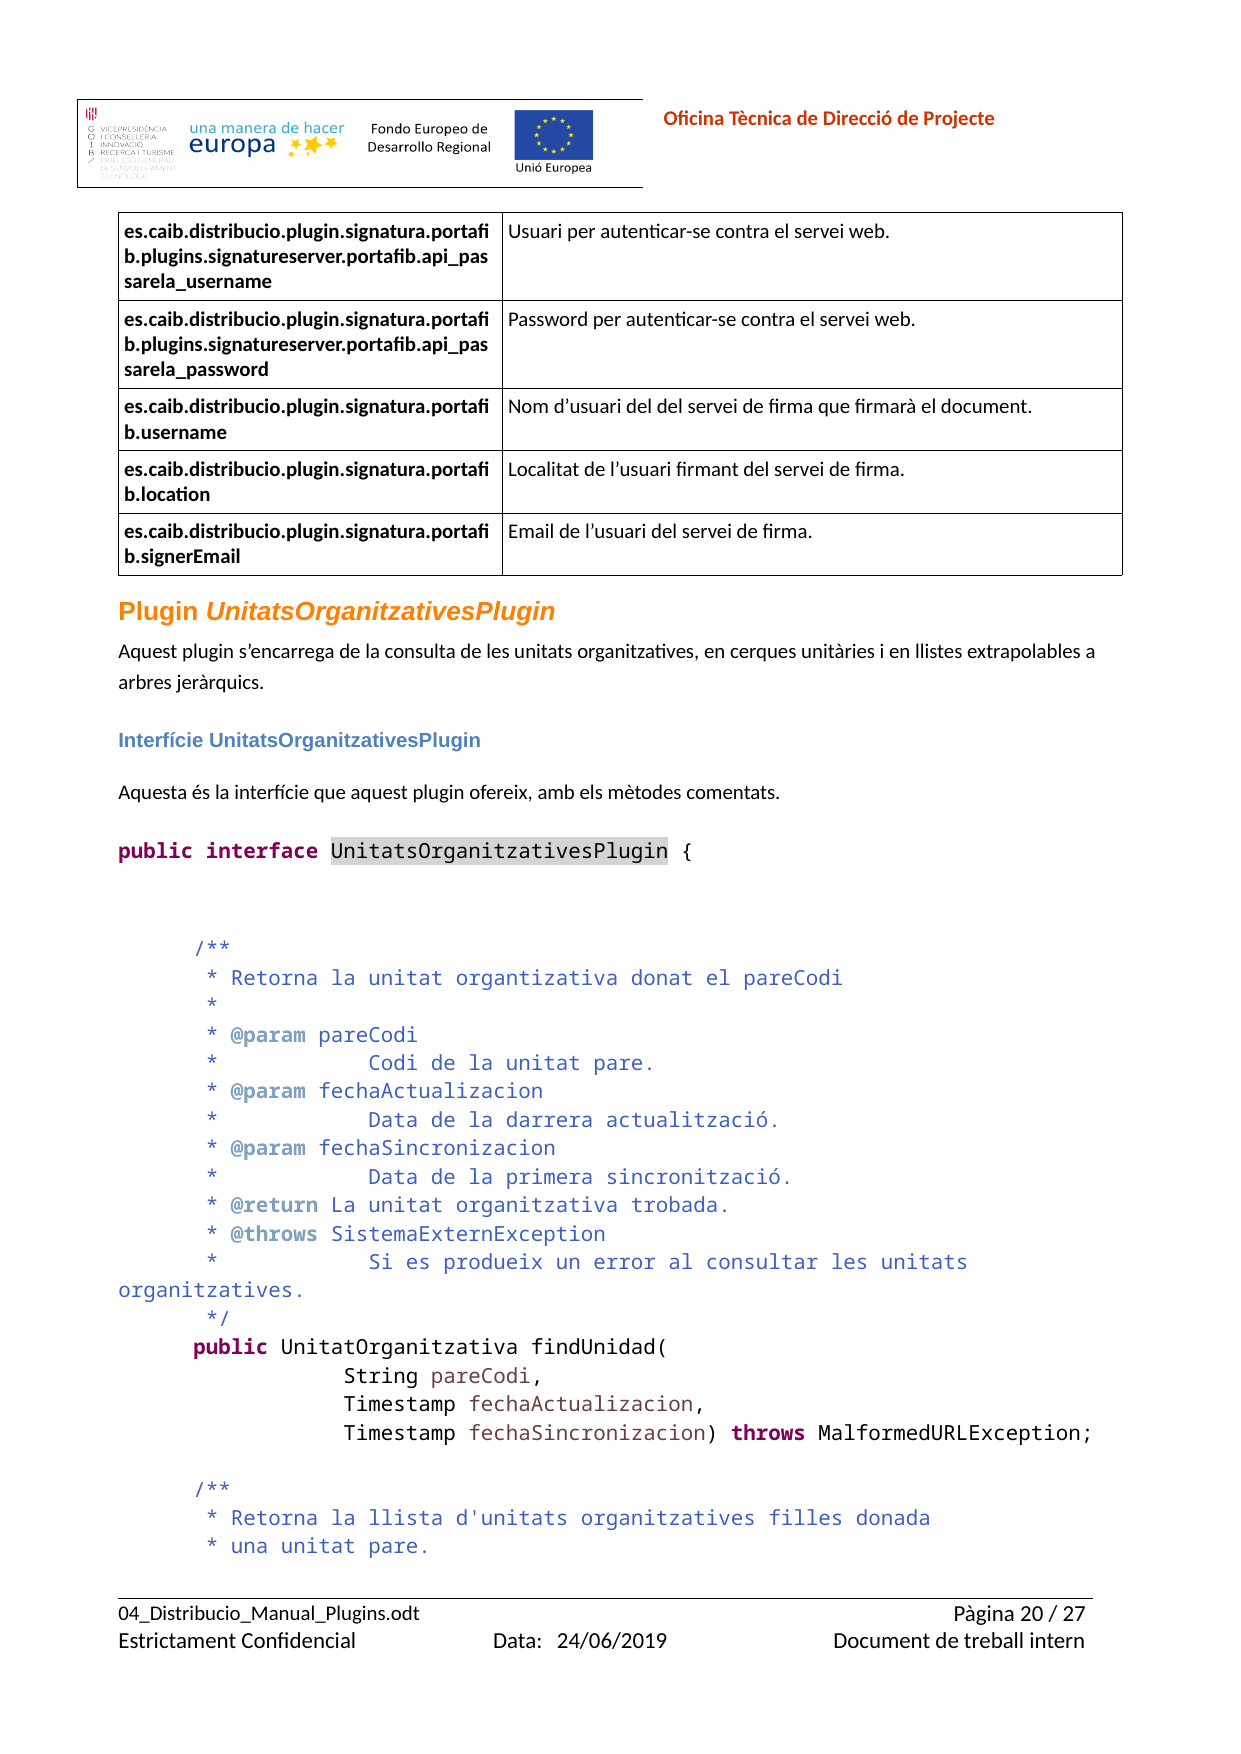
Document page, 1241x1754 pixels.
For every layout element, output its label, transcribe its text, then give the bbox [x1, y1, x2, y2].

text * Si es produeix un error al consultar les unitats organitzatives. [118, 1247, 1122, 1304]
table_cell es.caib.distribucio.plugin.signatura.portafib.plugins.signatureserver.portafib.api_passarela_username [119, 213, 502, 300]
text Timestamp fechaSincronizacion) throws MalformedURLException; [118, 1418, 1122, 1446]
table_cell Usuari per autenticar-se contra el servei web. [503, 213, 1122, 300]
subtitle Aquesta és la interfície que aquest plugin ofereix, amb els mètodes comentats. [118, 779, 1122, 804]
text /** [118, 1475, 1122, 1503]
table_cell es.caib.distribucio.plugin.signatura.portafib.location [119, 451, 502, 512]
table_cell es.caib.distribucio.plugin.signatura.portafib.plugins.signatureserver.portafib.api_passarela_password [119, 301, 502, 388]
text * Codi de la unitat pare. [118, 1048, 1122, 1077]
picture [82, 105, 181, 181]
text * @return La unitat organitzativa trobada. [118, 1190, 1122, 1219]
table_cell Email de l’usuari del servei de firma. [503, 514, 1122, 575]
text * Retorna la llista d'unitats organitzatives filles donada [118, 1503, 1122, 1532]
table_cell Localitat de l’usuari firmant del servei de firma. [503, 451, 1122, 512]
text public UnitatOrganitzativa findUnidad( [118, 1332, 1122, 1361]
text * @param fechaSincronizacion [118, 1133, 1122, 1162]
text * [118, 991, 1122, 1020]
text * @param pareCodi [118, 1020, 1122, 1048]
table_cell es.caib.distribucio.plugin.signatura.portafib.username [119, 389, 502, 450]
table_cell es.caib.distribucio.plugin.signatura.portafib.signerEmail [119, 514, 502, 575]
table_cell Nom d’usuari del del servei de firma que firmarà el document. [503, 389, 1122, 450]
subtitle Interfície UnitatsOrganitzativesPlugin [118, 728, 1122, 752]
picture [187, 105, 599, 181]
text * Data de la darrera actualització. [118, 1105, 1122, 1133]
text * una unitat pare. [118, 1532, 1122, 1560]
table_cell Password per autenticar-se contra el servei web. [503, 301, 1122, 388]
text */ [118, 1304, 1122, 1332]
subtitle Plugin UnitatsOrganitzativesPlugin [118, 596, 1122, 626]
text String pareCodi, [118, 1361, 1122, 1389]
text * @throws SistemaExternException [118, 1219, 1122, 1247]
text * Data de la primera sincronització. [118, 1162, 1122, 1190]
text Timestamp fechaActualizacion, [118, 1389, 1122, 1418]
text Aquest plugin s’encarrega de la consulta de les unitats organitzatives, en cerques unitàries i en llistes extrapolables a arbres jeràrquics. [118, 638, 1122, 694]
subtitle public interface UnitatsOrganitzativesPlugin { [118, 837, 1122, 865]
text * @param fechaActualizacion [118, 1077, 1122, 1105]
text * Retorna la unitat organtizativa donat el pareCodi [118, 963, 1122, 991]
text /** [118, 934, 1122, 963]
